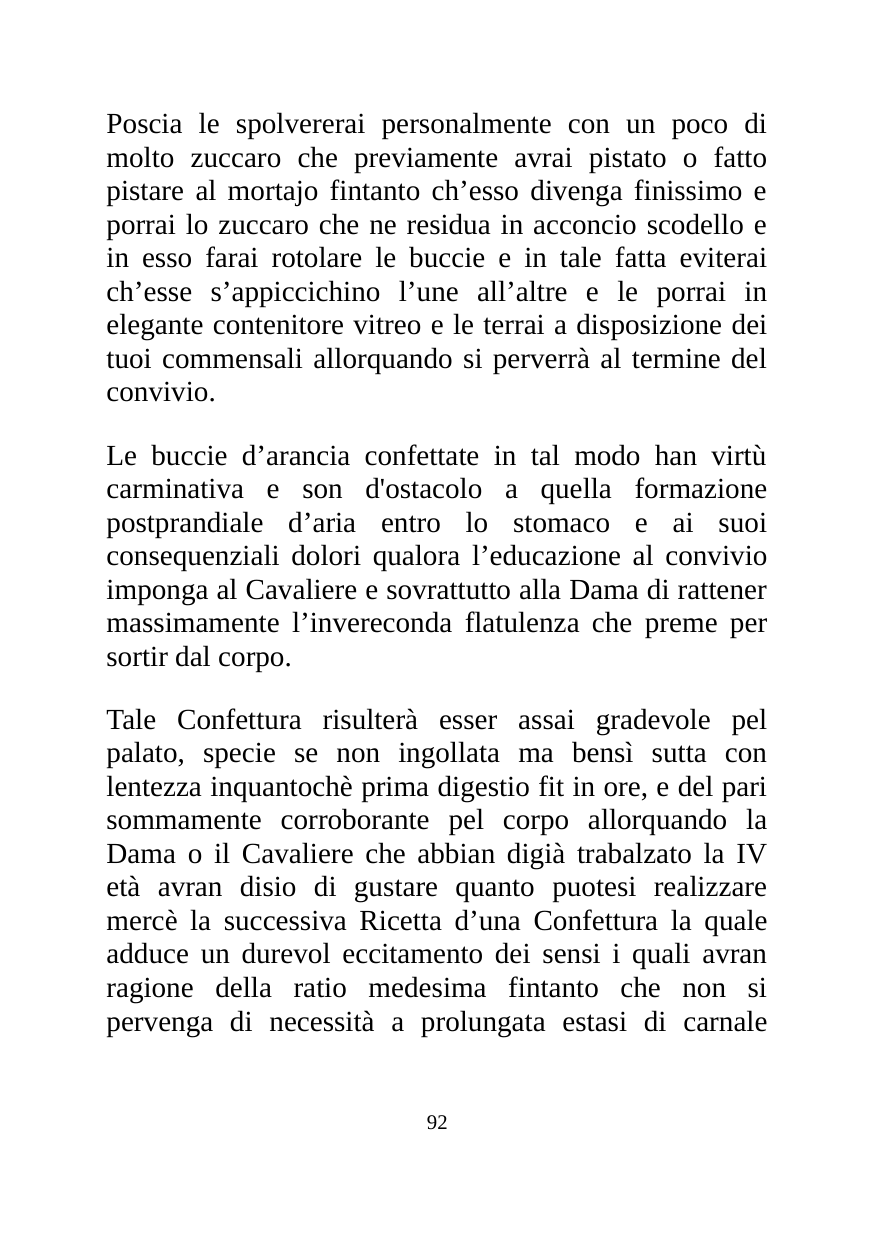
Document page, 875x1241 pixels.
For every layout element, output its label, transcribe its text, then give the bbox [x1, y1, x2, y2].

text Le buccie d’arancia confettate in tal modo han virtù carminativa e son d'ostacolo a quella formazione postprandiale d’aria entro lo stomaco e ai suoi consequenziali dolori qualora l’educazione al convivio imponga al Cavaliere e sovrattutto alla Dama di rattener massimamente l’invereconda flatulenza che preme per sortir dal corpo. [106, 438, 768, 672]
text Poscia le spolvererai personalmente con un poco di molto zuccaro che previamente avrai pistato o fatto pistare al mortajo fintanto ch’esso divenga finissimo e porrai lo zuccaro che ne residua in acconcio scodello e in esso farai rotolare le buccie e in tale fatta eviterai ch’esse s’appiccichino l’une all’altre e le porrai in elegante contenitore vitreo e le terrai a disposizione dei tuoi commensali allorquando si perverrà al termine del convivio. [106, 106, 768, 408]
text Tale Confettura risulterà esser assai gradevole pel palato, specie se non ingollata ma bensì sutta con lentezza inquantochè prima digestio fit in ore, e del pari sommamente corroborante pel corpo allorquando la Dama o il Cavaliere che abbian digià trabalzato la IV età avran disio di gustare quanto puotesi realizzare mercè la successiva Ricetta d’una Confettura la quale adduce un durevol eccitamento dei sensi i quali avran ragione della ratio medesima fintanto che non si pervenga di necessità a prolungata estasi di carnale [106, 702, 768, 1037]
